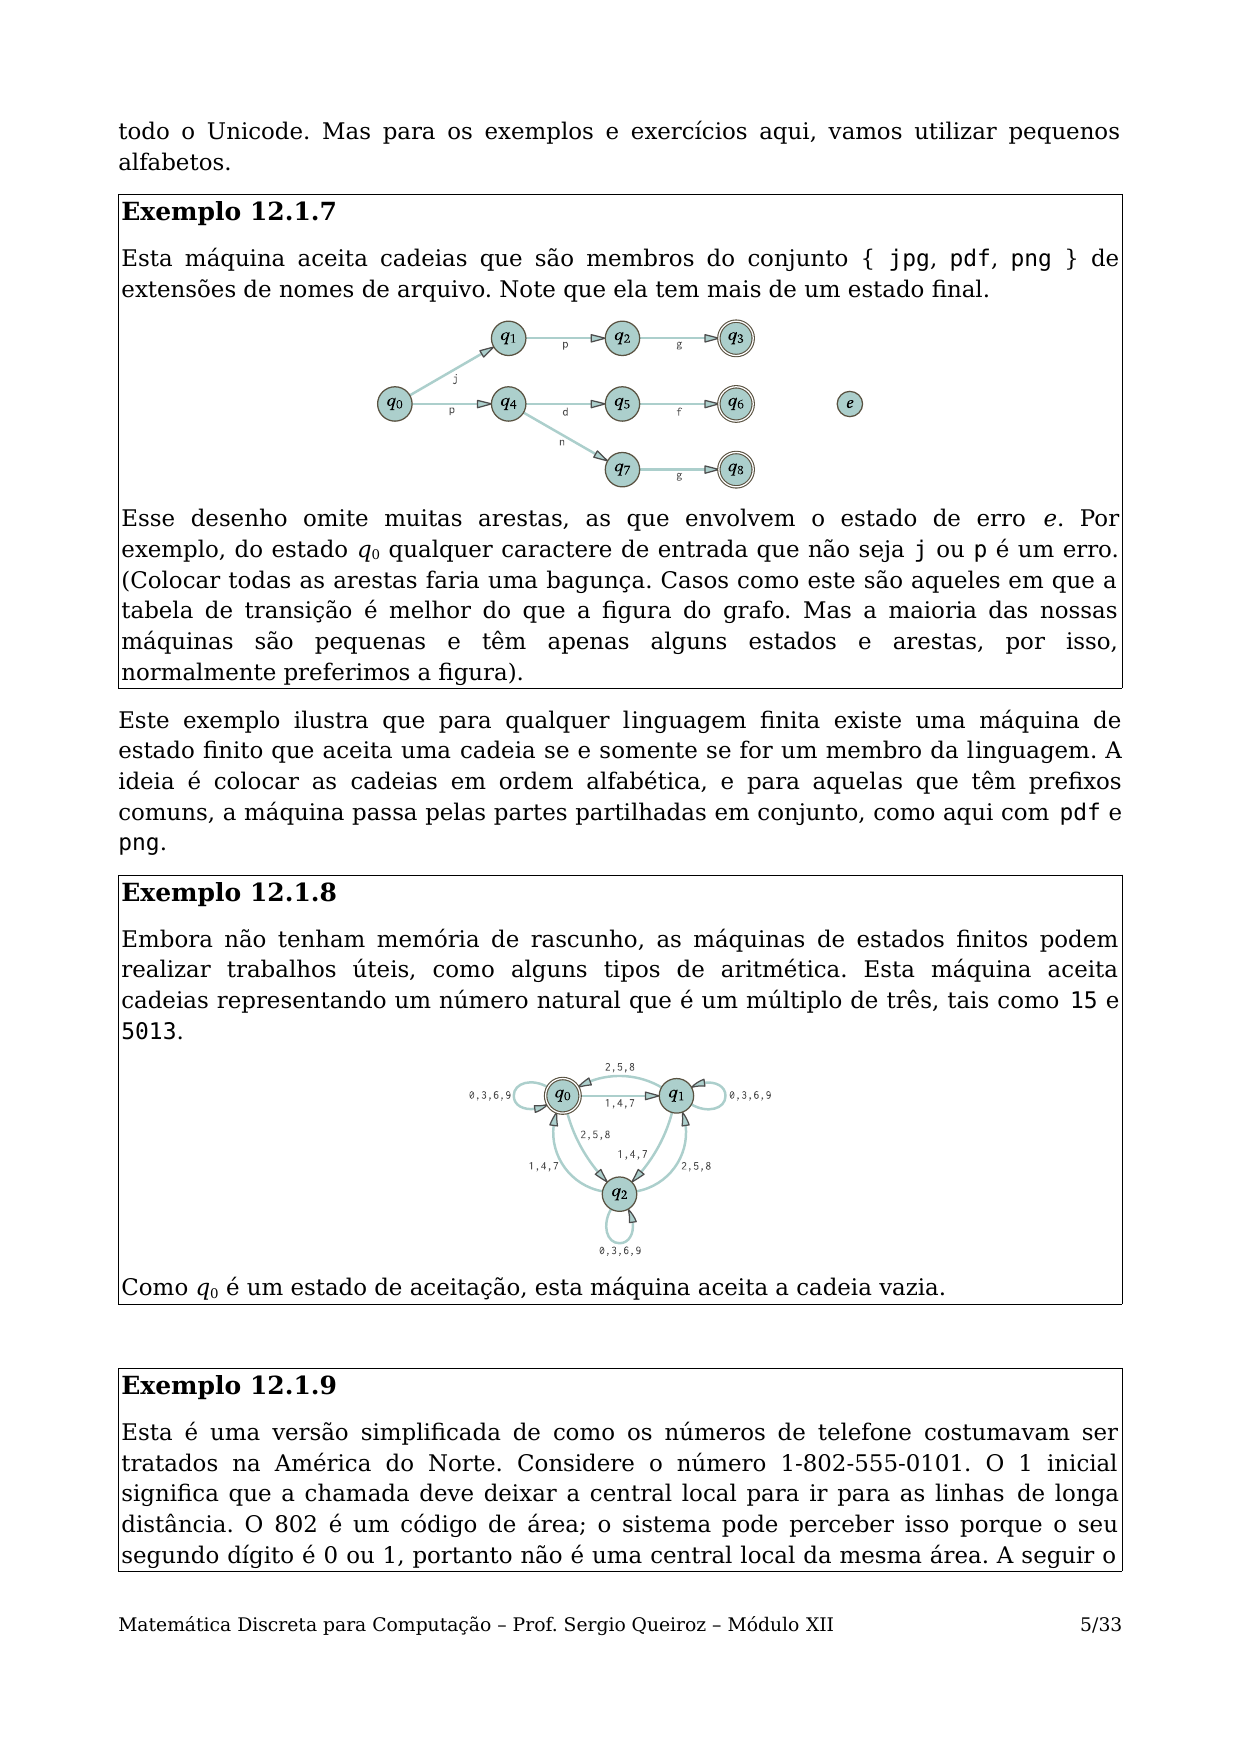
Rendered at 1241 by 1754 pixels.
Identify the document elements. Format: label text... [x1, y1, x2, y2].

text Esse desenho omite muitas arestas, as que envolvem o estado de erro e. Por exemplo, do estado q0 qualquer caractere de entrada que não seja j ou p é um erro. (Colocar todas as arestas faria uma bagunça. Casos como este são aqueles em que a tabela de transição é melhor do que a figura do grafo. Mas a maioria das nossas máquinas são pequenas e têm apenas alguns estados e arestas, por isso, normalmente preferimos a figura). [119, 502, 1122, 688]
text Esta é uma versão simplificada de como os números de telefone costumavam ser tratados na América do Norte. Considere o número 1-802-555-0101. O 1 inicial significa que a chamada deve deixar a central local para ir para as linhas de longa distância. O 802 é um código de área; o sistema pode perceber isso porque o seu segundo dígito é 0 ou 1, portanto não é uma central local da mesma área. A seguir o [119, 1416, 1122, 1571]
text Exemplo 12.1.9 [119, 1369, 1122, 1400]
text Exemplo 12.1.8 [119, 876, 1122, 907]
text Esta máquina aceita cadeias que são membros do conjunto { jpg, pdf, png } de extensões de nomes de arquivo. Note que ela tem mais de um estado final. [119, 242, 1122, 303]
text Este exemplo ilustra que para qualquer linguagem finita existe uma máquina de estado finito que aceita uma cadeia se e somente se for um membro da linguagem. A ideia é colocar as cadeias em ordem alfabética, e para aquelas que têm prefixos comuns, a máquina passa pelas partes partilhadas em conjunto, como aqui com pdf e png. [118, 707, 1122, 856]
text Como q0 é um estado de aceitação, esta máquina aceita a cadeia vazia. [119, 1271, 1122, 1304]
text todo o Unicode. Mas para os exemplos e exercícios aqui, vamos utilizar pequenos alfabetos. [118, 118, 1122, 175]
text Embora não tenham memória de rascunho, as máquinas de estados finitos podem realizar trabalhos úteis, como alguns tipos de aritmética. Esta máquina aceita cadeias representando um número natural que é um múltiplo de três, tais como 15 e 5013. [119, 923, 1122, 1044]
text Exemplo 12.1.7 [119, 195, 1122, 226]
